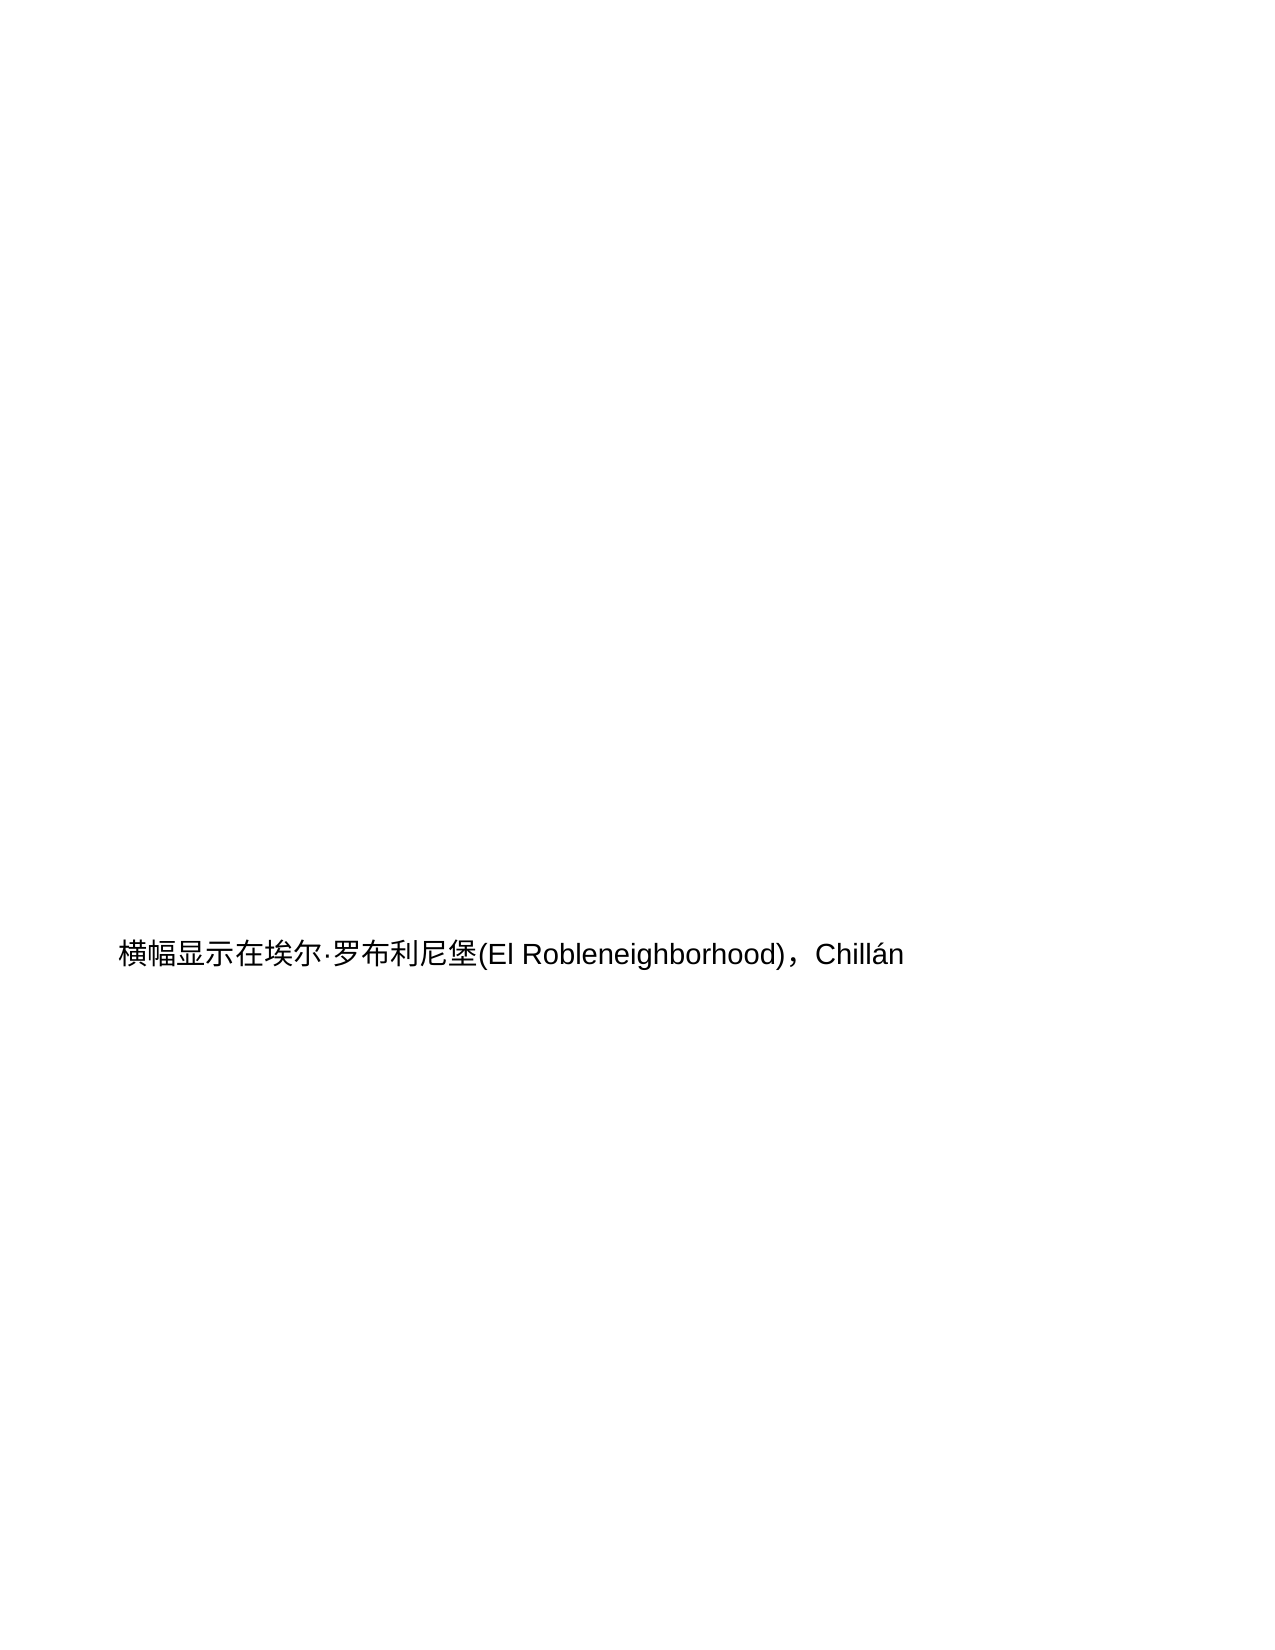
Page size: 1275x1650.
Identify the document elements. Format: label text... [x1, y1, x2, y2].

text 横幅显示在埃尔·罗布利尼堡(El Robleneighborhood)，Chillán [118, 118, 1157, 973]
